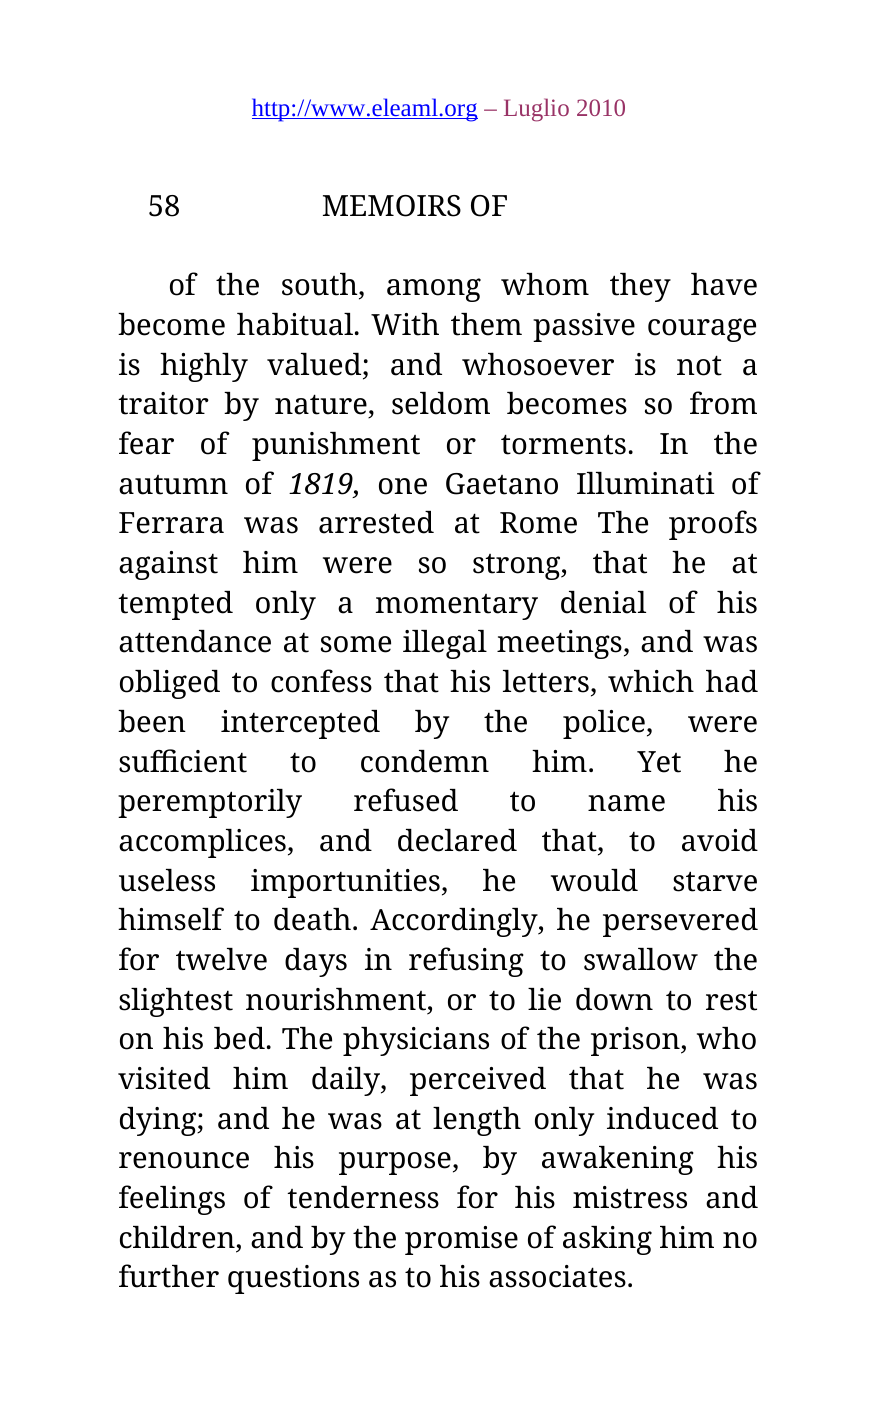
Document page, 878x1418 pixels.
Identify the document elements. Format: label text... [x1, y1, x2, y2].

text of the south, among whom they have become habitual. With them passive courage is highly valued; and whosoever is not a traitor by nature, seldom becomes so from fear of punishment or torments. In the autumn of 1819, one Gaetano Illuminati of Ferrara was arrested at Rome The proofs against him were so strong, that he at tempted only a momentary denial of his attendance at some illegal meetings, and was obliged to confess that his letters, which had been intercepted by the police, were sufficient to condemn him. Yet he peremptorily refused to name his accomplices, and declared that, to avoid useless importunities, he would starve himself to death. Accordingly, he persevered for twelve days in refusing to swallow the slightest nourishment, or to lie down to rest on his bed. The physicians of the prison, who visited him daily, perceived that he was dying; and he was at length only induced to renounce his purpose, by awakening his feelings of tenderness for his mistress and children, and by the promise of asking him no further questions as to his associates. [118, 264, 759, 1296]
text 58 MEMOIRS OF [118, 185, 759, 225]
